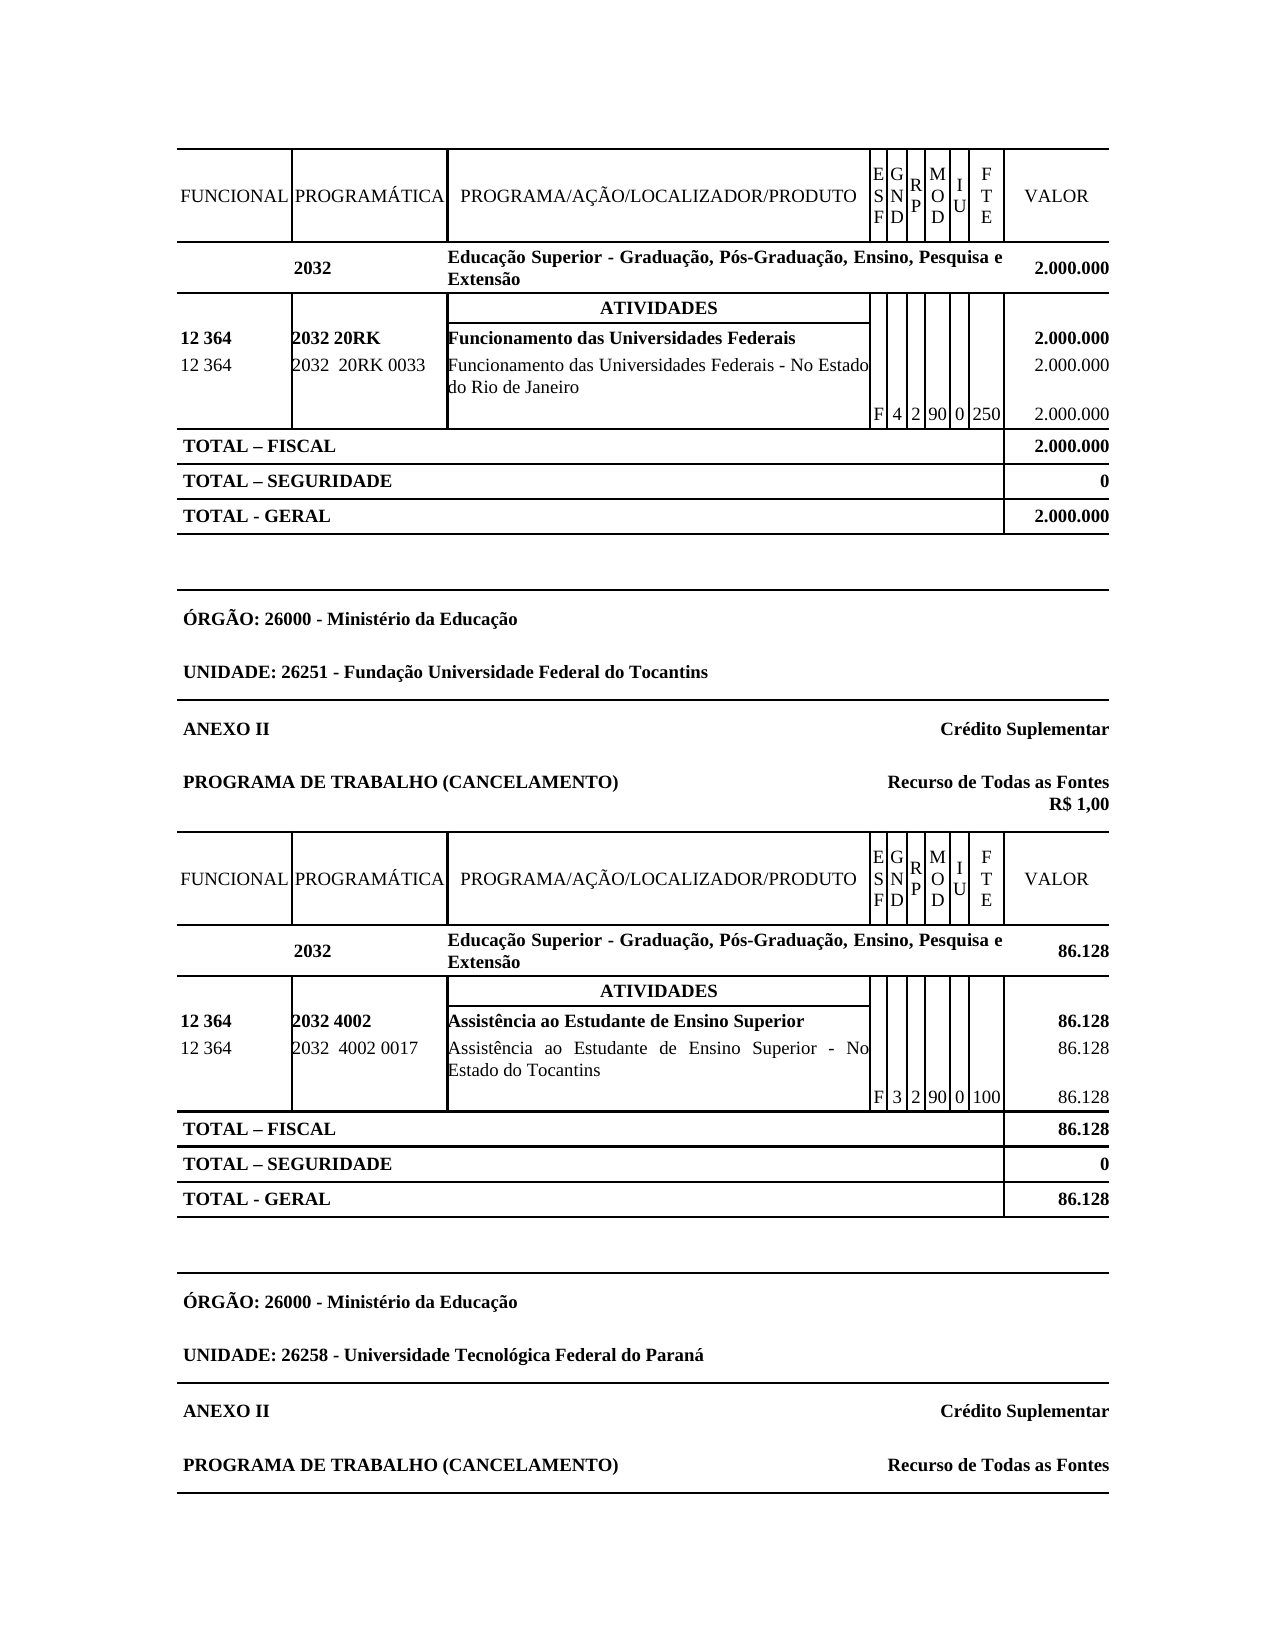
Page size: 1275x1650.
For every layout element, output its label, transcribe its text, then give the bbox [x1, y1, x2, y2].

table_cell [926, 1005, 949, 1034]
table_cell Atividades [449, 294, 869, 322]
table_cell 0 [1005, 1148, 1109, 1181]
table_cell [970, 351, 1003, 400]
table_cell 0 [951, 400, 968, 427]
table_cell [888, 351, 906, 400]
table_cell [871, 1005, 886, 1034]
table_cell [951, 294, 968, 322]
table_cell 3 [888, 1083, 906, 1110]
table_cell UNIDADE: 26251 - Fundação Universidade Federal do Tocantins [177, 645, 870, 699]
table_cell G N D [888, 833, 906, 924]
table_cell 86.128 [1005, 1005, 1109, 1034]
table_cell [888, 1005, 906, 1034]
table_cell [449, 1083, 869, 1110]
table_cell [908, 294, 924, 322]
table_cell 86.128 [1005, 1034, 1109, 1083]
table_cell [1005, 294, 1109, 322]
table_cell 0 [951, 1083, 968, 1110]
table_cell Recurso de Todas as Fontes R$ 1,00 [870, 755, 1109, 831]
table_cell [970, 294, 1003, 322]
table_cell [926, 351, 949, 400]
table_cell 86.128 [1005, 1083, 1109, 1110]
table_cell UNIDADE: 26258 - Universidade Tecnológica Federal do Paraná [177, 1328, 870, 1382]
table_cell I U [951, 833, 968, 924]
table_cell TOTAL – SEGURIDADE [177, 1148, 1003, 1181]
table_cell R P [908, 150, 924, 241]
table_cell [177, 535, 1003, 589]
table_cell [908, 1005, 924, 1034]
table_cell 2.000.000 [1005, 400, 1109, 427]
table_cell Recurso de Todas as Fontes [870, 1438, 1109, 1492]
table_cell M O D [926, 150, 949, 241]
table_cell [871, 351, 886, 400]
table_cell 250 [970, 400, 1003, 427]
table_cell 2.000.000 [1005, 500, 1109, 533]
table_cell [951, 1034, 968, 1083]
table_cell F T E [970, 833, 1003, 924]
table_cell PROGRAMÁTICA [293, 150, 446, 241]
table_cell 12 364 [177, 351, 291, 400]
table_cell PROGRAMA/AÇÃO/LOCALIZADOR/PRODUTO [449, 833, 869, 924]
table_cell 2032 4002 0017 [293, 1034, 446, 1083]
table_cell M O D [926, 833, 949, 924]
table_cell Atividades [449, 977, 869, 1004]
table_cell PROGRAMÁTICA [293, 833, 446, 924]
table_cell 2 [908, 400, 924, 427]
table_cell Funcionamento das Universidades Federais [449, 324, 869, 351]
table_cell VALOR [1005, 150, 1109, 241]
table_cell 12 364 [177, 322, 291, 351]
table_cell [970, 1005, 1003, 1034]
table_cell 2032 [177, 243, 447, 292]
table_cell [871, 322, 886, 351]
table_cell TOTAL – SEGURIDADE [177, 465, 1003, 498]
table_cell Assistência ao Estudante de Ensino Superior [449, 1007, 869, 1034]
table_cell 2 [908, 1083, 924, 1110]
table_cell TOTAL - GERAL [177, 500, 1003, 533]
table_cell 0 [1005, 465, 1109, 498]
table_cell [177, 400, 291, 427]
table_cell [951, 351, 968, 400]
table_cell [293, 294, 446, 322]
table_cell ÓRGÃO: 26000 - Ministério da Educação [177, 1274, 1109, 1328]
table_cell E S F [871, 833, 886, 924]
table_cell F [871, 400, 886, 427]
table_cell TOTAL – FISCAL [177, 1113, 1003, 1145]
table_cell [926, 1034, 949, 1083]
table_cell 2.000.000 [1005, 351, 1109, 400]
table_cell TOTAL - GERAL [177, 1183, 1003, 1216]
table_cell [970, 1034, 1003, 1083]
table_cell [1004, 535, 1109, 589]
table_cell 2032 4002 [293, 1005, 446, 1034]
table_cell [951, 1005, 968, 1034]
table_cell [888, 977, 906, 1004]
table_cell [871, 294, 886, 322]
table_cell [177, 1083, 291, 1110]
table_cell Educação Superior - Graduação, Pós-Graduação, Ensino, Pesquisa e Extensão [448, 926, 1003, 975]
table_cell 90 [926, 400, 949, 427]
table_cell [888, 1034, 906, 1083]
table_cell [293, 400, 446, 427]
table_cell [908, 351, 924, 400]
table_cell [1004, 1218, 1109, 1272]
table_cell [970, 322, 1003, 351]
table_cell 12 364 [177, 1005, 291, 1034]
table_cell Educação Superior - Graduação, Pós-Graduação, Ensino, Pesquisa e Extensão [448, 243, 1003, 292]
table_cell R P [908, 833, 924, 924]
table_cell [293, 977, 446, 1004]
table_cell [908, 322, 924, 351]
table_cell F T E [970, 150, 1003, 241]
table_cell [177, 294, 291, 322]
table_cell Assistência ao Estudante de Ensino Superior - No Estado do Tocantins [449, 1034, 869, 1083]
table_cell ANEXO II [177, 1384, 870, 1438]
table_cell [888, 294, 906, 322]
table_cell VALOR [1005, 833, 1109, 924]
table_cell [908, 1034, 924, 1083]
table_cell 2.000.000 [1005, 322, 1109, 351]
table_cell PROGRAMA DE TRABALHO (CANCELAMENTO) [177, 1438, 870, 1492]
table_cell [951, 322, 968, 351]
table_cell PROGRAMA/AÇÃO/LOCALIZADOR/PRODUTO [449, 150, 869, 241]
table_cell ANEXO II [177, 701, 870, 755]
table_cell ÓRGÃO: 26000 - Ministério da Educação [177, 591, 1109, 645]
table_cell [951, 977, 968, 1004]
table_cell F [871, 1083, 886, 1110]
table_cell Funcionamento das Universidades Federais - No Estado do Rio de Janeiro [449, 351, 869, 400]
table_cell [870, 645, 1109, 699]
table_cell FUNCIONAL [177, 833, 291, 924]
table_cell PROGRAMA DE TRABALHO (CANCELAMENTO) [177, 755, 870, 831]
table_cell E S F [871, 150, 886, 241]
table_cell 4 [888, 400, 906, 427]
table_cell [293, 1083, 446, 1110]
table_cell 86.128 [1005, 1113, 1109, 1145]
table_cell 12 364 [177, 1034, 291, 1083]
table_cell [177, 1218, 1003, 1272]
table_cell [926, 977, 949, 1004]
table_cell FUNCIONAL [177, 150, 291, 241]
table_cell G N D [888, 150, 906, 241]
table_cell I U [951, 150, 968, 241]
table_cell [870, 1328, 1109, 1382]
table_cell [926, 322, 949, 351]
table_cell 2032 20RK [293, 322, 446, 351]
table_cell [908, 977, 924, 1004]
table_cell TOTAL – FISCAL [177, 430, 1003, 462]
table_cell 86.128 [1005, 1183, 1109, 1216]
table_cell 2032 [177, 926, 447, 975]
table_cell [888, 322, 906, 351]
table_cell [871, 977, 886, 1004]
table_cell 2.000.000 [1005, 430, 1109, 462]
table_cell [871, 1034, 886, 1083]
table_cell [926, 294, 949, 322]
table_cell [177, 977, 291, 1004]
table_cell Crédito Suplementar [870, 1384, 1109, 1438]
table_cell 2.000.000 [1004, 243, 1109, 292]
table_cell [449, 400, 869, 427]
table_cell [1005, 977, 1109, 1004]
table_cell 90 [926, 1083, 949, 1110]
table_cell [970, 977, 1003, 1004]
table_cell Crédito Suplementar [870, 701, 1109, 755]
table_cell 2032 20RK 0033 [293, 351, 446, 400]
table_cell 100 [970, 1083, 1003, 1110]
table_cell 86.128 [1004, 926, 1109, 975]
